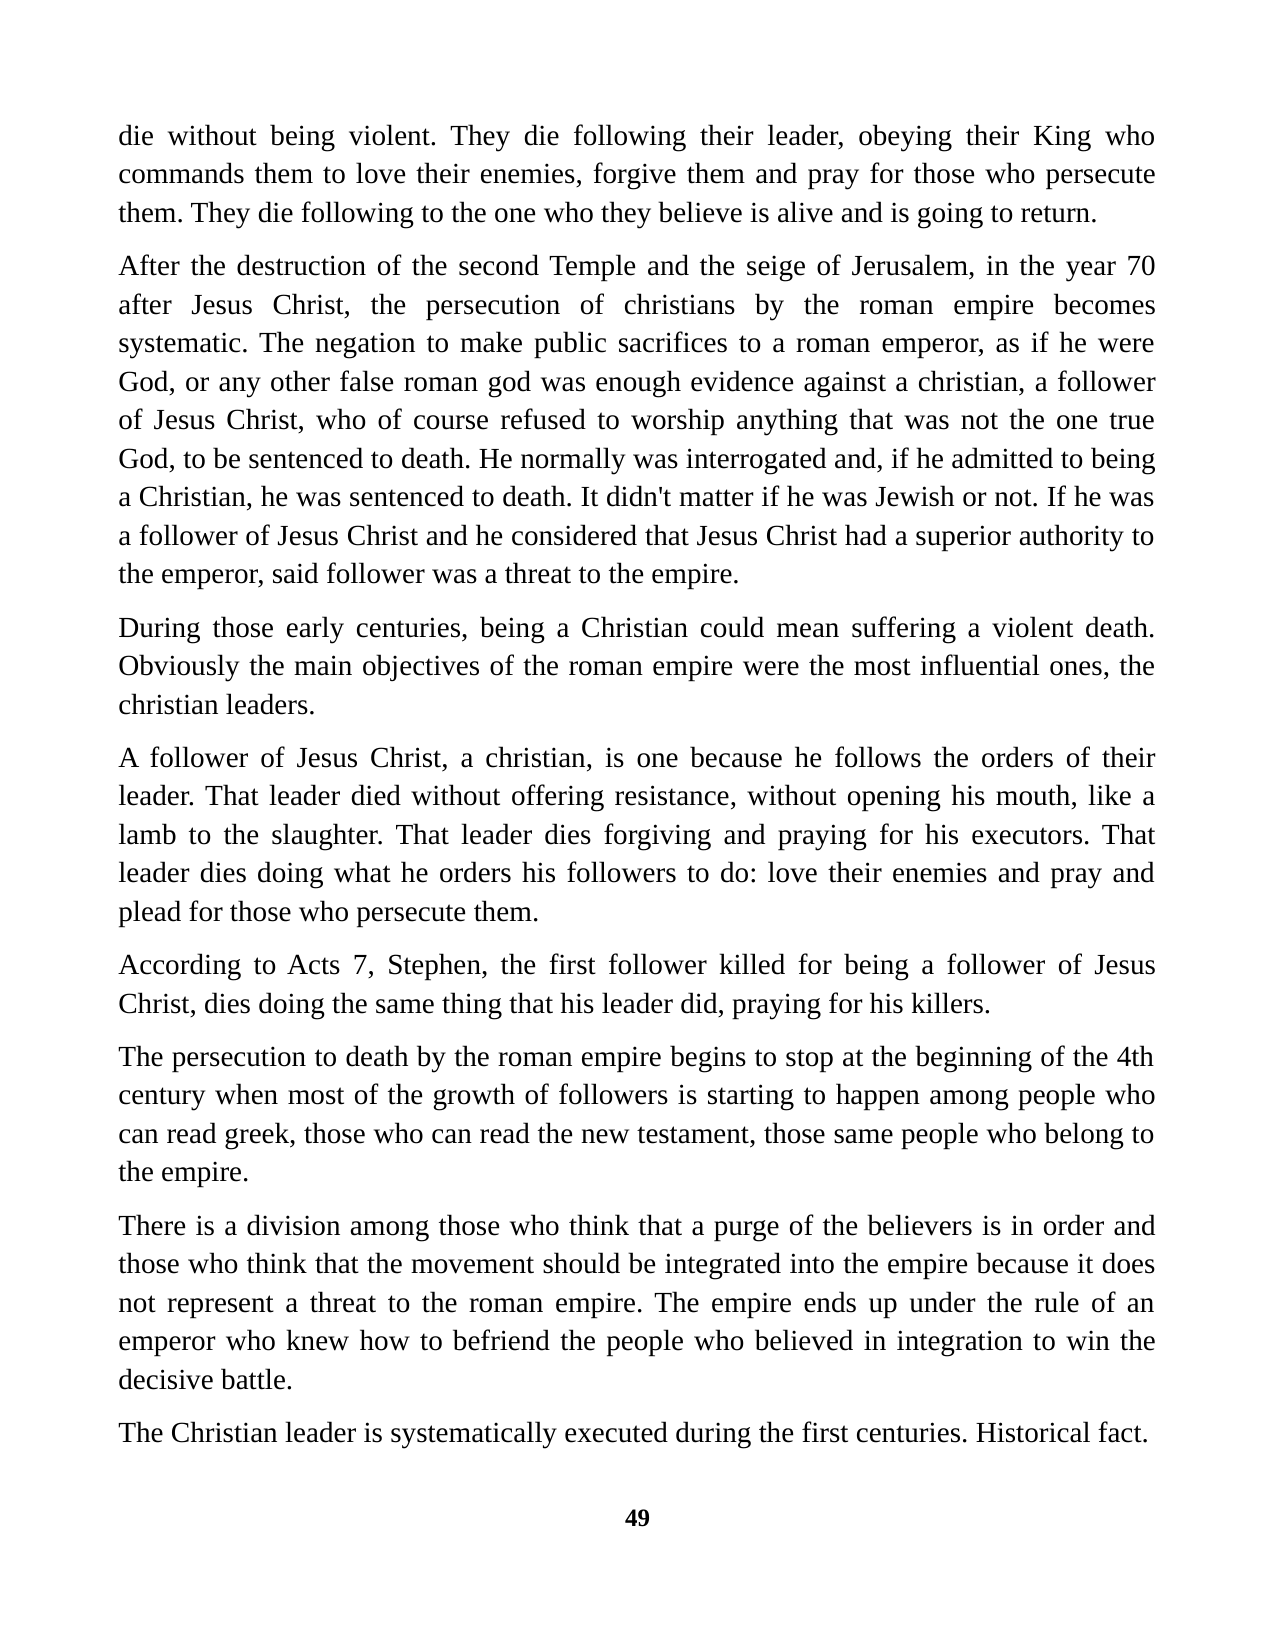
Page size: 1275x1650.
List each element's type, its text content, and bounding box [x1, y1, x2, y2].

text After the destruction of the second Temple and the seige of Jerusalem, in the year 70 after Jesus Christ, the persecution of christians by the roman empire becomes systematic. The negation to make public sacrifices to a roman emperor, as if he were God, or any other false roman god was enough evidence against a christian, a follower of Jesus Christ, who of course refused to worship anything that was not the one true God, to be sentenced to death. He normally was interrogated and, if he admitted to being a Christian, he was sentenced to death. It didn't matter if he was Jewish or not. If he was a follower of Jesus Christ and he considered that Jesus Christ had a superior authority to the emperor, said follower was a threat to the empire. [118, 248, 1157, 590]
text During those early centuries, being a Christian could mean suffering a violent death. Obviously the main objectives of the roman empire were the most influential ones, the christian leaders. [118, 610, 1157, 720]
text The Christian leader is systematically executed during the first centuries. Historical fact. [118, 1415, 1157, 1448]
text There is a division among those who think that a purge of the believers is in order and those who think that the movement should be integrated into the empire because it does not represent a threat to the roman empire. The empire ends up under the rule of an emperor who knew how to befriend the people who believed in integration to win the decisive battle. [118, 1208, 1157, 1395]
text The persecution to death by the roman empire begins to stop at the beginning of the 4th century when most of the growth of followers is starting to happen among people who can read greek, those who can read the new testament, those same people who belong to the empire. [118, 1039, 1157, 1188]
text According to Acts 7, Stephen, the first follower killed for being a follower of Jesus Christ, dies doing the same thing that his leader did, praying for his killers. [118, 947, 1157, 1019]
text A follower of Jesus Christ, a christian, is one because he follows the orders of their leader. That leader died without offering resistance, without opening his mouth, like a lamb to the slaughter. That leader dies forgiving and praying for his executors. That leader dies doing what he orders his followers to do: love their enemies and pray and plead for those who persecute them. [118, 740, 1157, 928]
text die without being violent. They die following their leader, obeying their King who commands them to love their enemies, forgive them and pray for those who persecute them. They die following to the one who they believe is alive and is going to return. [118, 118, 1157, 229]
